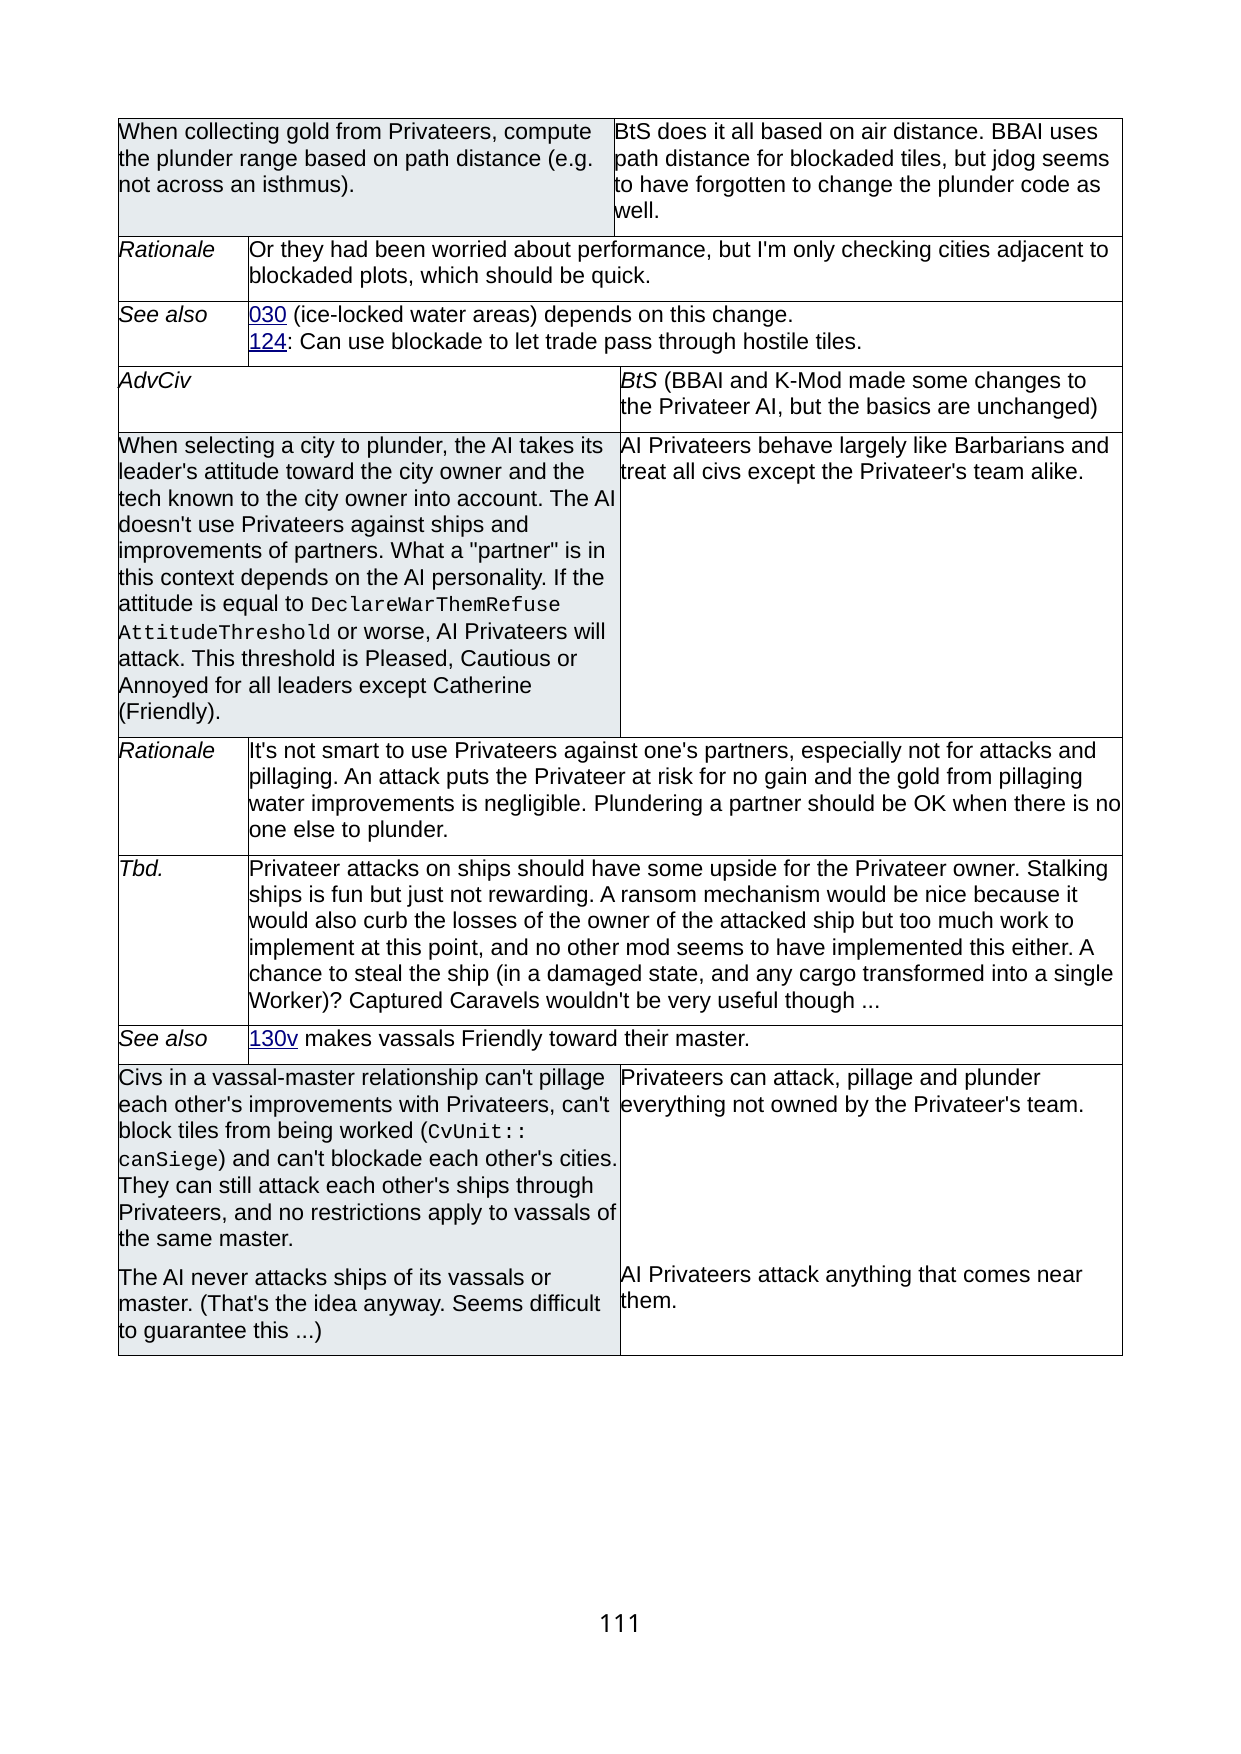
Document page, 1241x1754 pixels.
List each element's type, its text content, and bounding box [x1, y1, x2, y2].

table_cell Privateer attacks on ships should have some upside for the Privateer owner. Stalking ships is fun but just not rewarding. A ransom mechanism would be nice because it would also curb the losses of the owner of the attacked ship but too much work to implement at this point, and no other mod seems to have implemented this either. A chance to steal the ship (in a damaged state, and any cargo transformed into a single Worker)? Captured Caravels wouldn't be very useful though ... [249, 856, 1122, 1025]
table_cell BtS (BBAI and K-Mod made some changes to the Privateer AI, but the basics are unchanged) [621, 367, 1122, 432]
table_cell It's not smart to use Privateers against one's partners, especially not for attacks and pillaging. An attack puts the Privateer at risk for no gain and the gold from pillaging water improvements is negligible. Plundering a partner should be OK when there is no one else to plunder. [249, 738, 1122, 855]
table_cell AI Privateers behave largely like Barbarians and treat all civs except the Privateer's team alike. [621, 433, 1122, 737]
table_cell See also [119, 302, 248, 366]
table_cell 030 (ice-locked water areas) depends on this change. 124: Can use blockade to let trade pass through hostile tiles. [249, 302, 1122, 366]
table_cell Privateers can attack, pillage and plunder everything not owned by the Privateer's team. AI Privateers attack anything that comes near them. [621, 1065, 1122, 1355]
table_cell When collecting gold from Privateers, compute the plunder range based on path distance (e.g. not across an isthmus). [119, 119, 614, 236]
table_cell See also [119, 1026, 248, 1064]
table_cell Rationale [119, 738, 248, 855]
table_cell Rationale [119, 237, 248, 301]
table_cell Civs in a vassal-master relationship can't pillage each other's improvements with Privateers, can't block tiles from being worked (CvUnit:: canSiege) and can't blockade each other's cities. They can still attack each other's ships through Privateers, and no restrictions apply to vassals of the same master. The AI never attacks ships of its vassals or master. (That's the idea anyway. Seems difficult to guarantee this ...) [119, 1065, 620, 1355]
table_cell AdvCiv [119, 367, 620, 432]
table_cell Or they had been worried about performance, but I'm only checking cities adjacent to blockaded plots, which should be quick. [249, 237, 1122, 301]
table_cell 130v makes vassals Friendly toward their master. [249, 1026, 1122, 1064]
table_cell BtS does it all based on air distance. BBAI uses path distance for blockaded tiles, but jdog seems to have forgotten to change the plunder code as well. [615, 119, 1122, 236]
table_cell Tbd. [119, 856, 248, 1025]
table_cell When selecting a city to plunder, the AI takes its leader's attitude toward the city owner and the tech known to the city owner into account. The AI doesn't use Privateers against ships and improvements of partners. What a "partner" is in this context depends on the AI personality. If the attitude is equal to DeclareWarThemRefuse AttitudeThreshold or worse, AI Privateers will attack. This threshold is Pleased, Cautious or Annoyed for all leaders except Catherine (Friendly). [119, 433, 620, 737]
